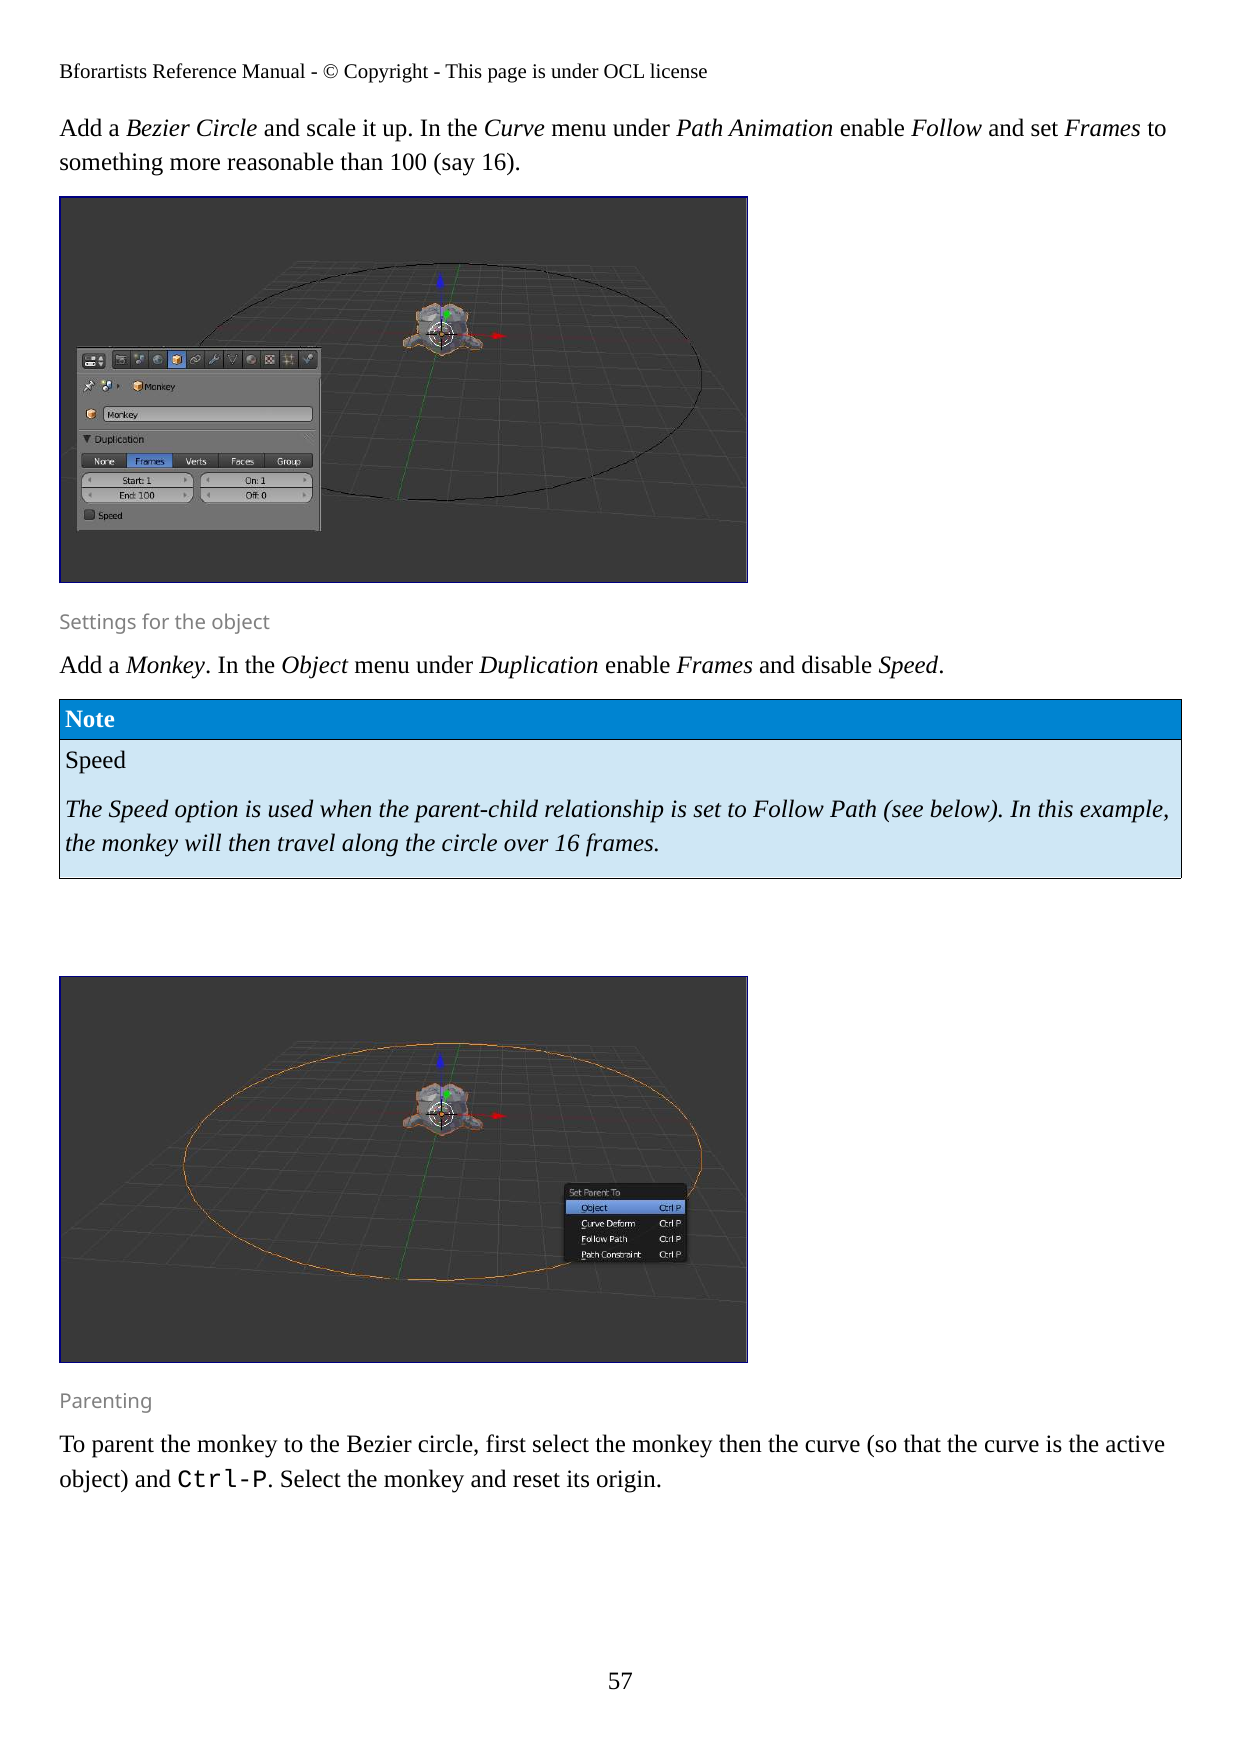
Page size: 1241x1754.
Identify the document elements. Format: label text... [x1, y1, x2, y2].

text Parenting [59, 1383, 1181, 1415]
table_header Note [60, 700, 1181, 739]
text Settings for the object [59, 604, 1181, 635]
text Add a Bezier Circle and scale it up. In the Curve menu under Path Animation enable Follow and set Frames to something more reasonable than 100 (say 16). [59, 113, 1181, 176]
text Add a Monkey. In the Object menu under Duplication enable Frames and disable Speed. [59, 650, 1181, 678]
picture [61, 977, 747, 1362]
table_cell Speed The Speed option is used when the parent-child relationship is set to Follow Path (see below). In this example, the monkey will then travel along the circle over 16 frames. [60, 740, 1181, 877]
picture [61, 198, 747, 582]
text To parent the monkey to the Bezier circle, first select the monkey then the curve (so that the curve is the active object) and Ctrl-P. Select the monkey and reset its origin. [59, 1429, 1181, 1494]
